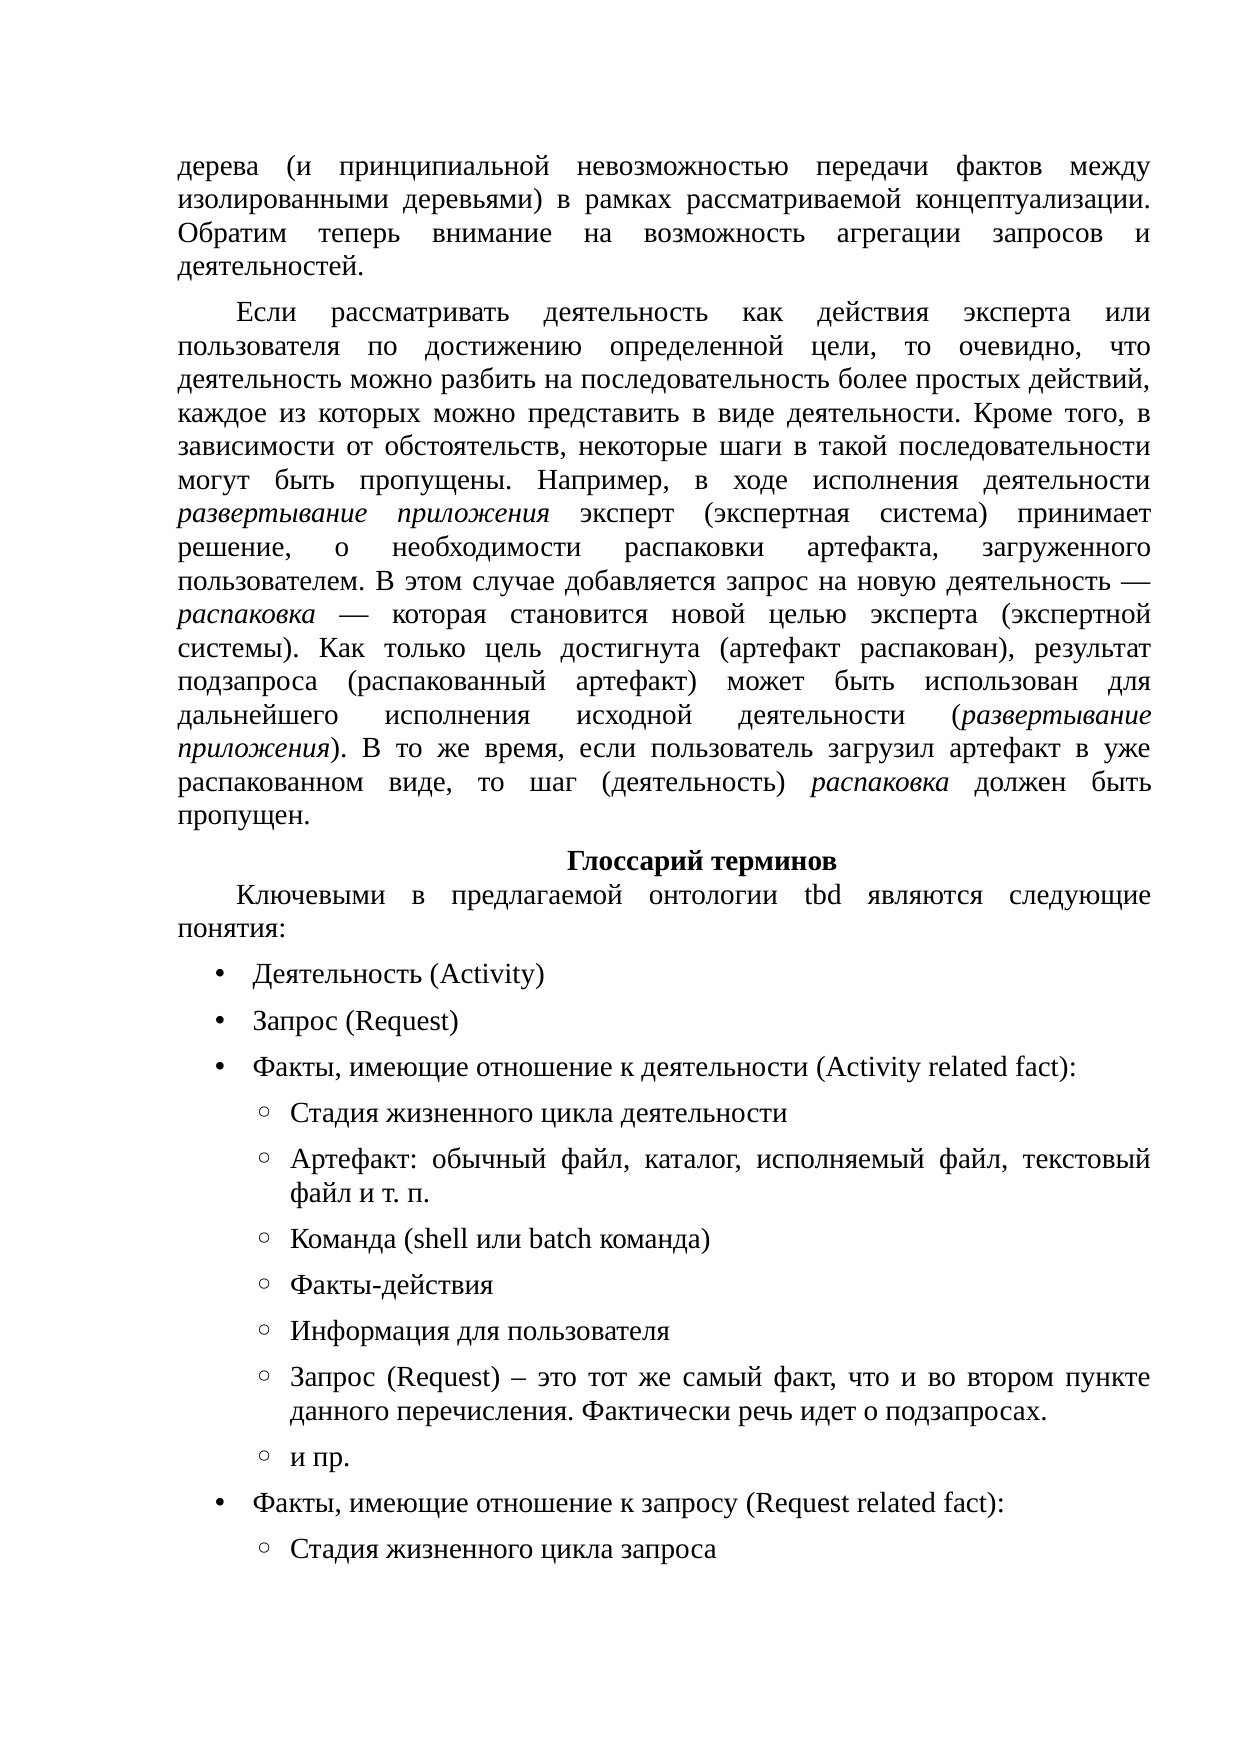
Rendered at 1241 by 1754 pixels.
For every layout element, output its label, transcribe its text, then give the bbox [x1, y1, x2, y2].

subtitle Глоссарий терминов [177, 843, 1152, 877]
list Стадия жизненного цикла деятельности [252, 1095, 1152, 1129]
list Команда (shell или batch команда) [252, 1221, 1152, 1254]
list Факты, имеющие отношение к запросу (Request related fact): [215, 1485, 1152, 1519]
list Факты-действия [252, 1267, 1152, 1301]
list Информация для пользователя [252, 1313, 1152, 1347]
list Запрос (Request) – это тот же самый факт, что и во втором пункте данного перечисления. Фактически речь идет о подзапросах. [252, 1359, 1152, 1427]
list Артефакт: обычный файл, каталог, исполняемый файл, текстовый файл и т. п. [252, 1141, 1152, 1208]
text Если рассматривать деятельность как действия эксперта или пользователя по достижению определенной цели, то очевидно, что деятельность можно разбить на последовательность более простых действий, каждое из которых можно представить в виде деятельности. Кроме того, в зависимости от обстоятельств, некоторые шаги в такой последовательности могут быть пропущены. Например, в ходе исполнения деятельности развертывание приложения эксперт (экспертная система) принимает решение, о необходимости распаковки артефакта, загруженного пользователем. В этом случае добавляется запрос на новую деятельность — распаковка — которая становится новой целью эксперта (экспертной системы). Как только цель достигнута (артефакт распакован), результат подзапроса (распакованный артефакт) может быть использован для дальнейшего исполнения исходной деятельности (развертывание приложения). В то же время, если пользователь загрузил артефакт в уже распакованном виде, то шаг (деятельность) распаковка должен быть пропущен. [177, 294, 1152, 831]
text Ключевыми в предлагаемой онтологии tbd являются следующие понятия: [177, 877, 1152, 944]
text дерева (и принципиальной невозможностью передачи фактов между изолированными деревьями) в рамках рассматриваемой концептуализации. Обратим теперь внимание на возможность агрегации запросов и деятельностей. [177, 148, 1152, 282]
list Запрос (Request) [215, 1003, 1152, 1036]
list Стадия жизненного цикла запроса [252, 1531, 1152, 1565]
list Деятельность (Activity) [215, 957, 1152, 990]
list и пр. [252, 1439, 1152, 1473]
list Факты, имеющие отношение к деятельности (Activity related fact): [215, 1049, 1152, 1083]
